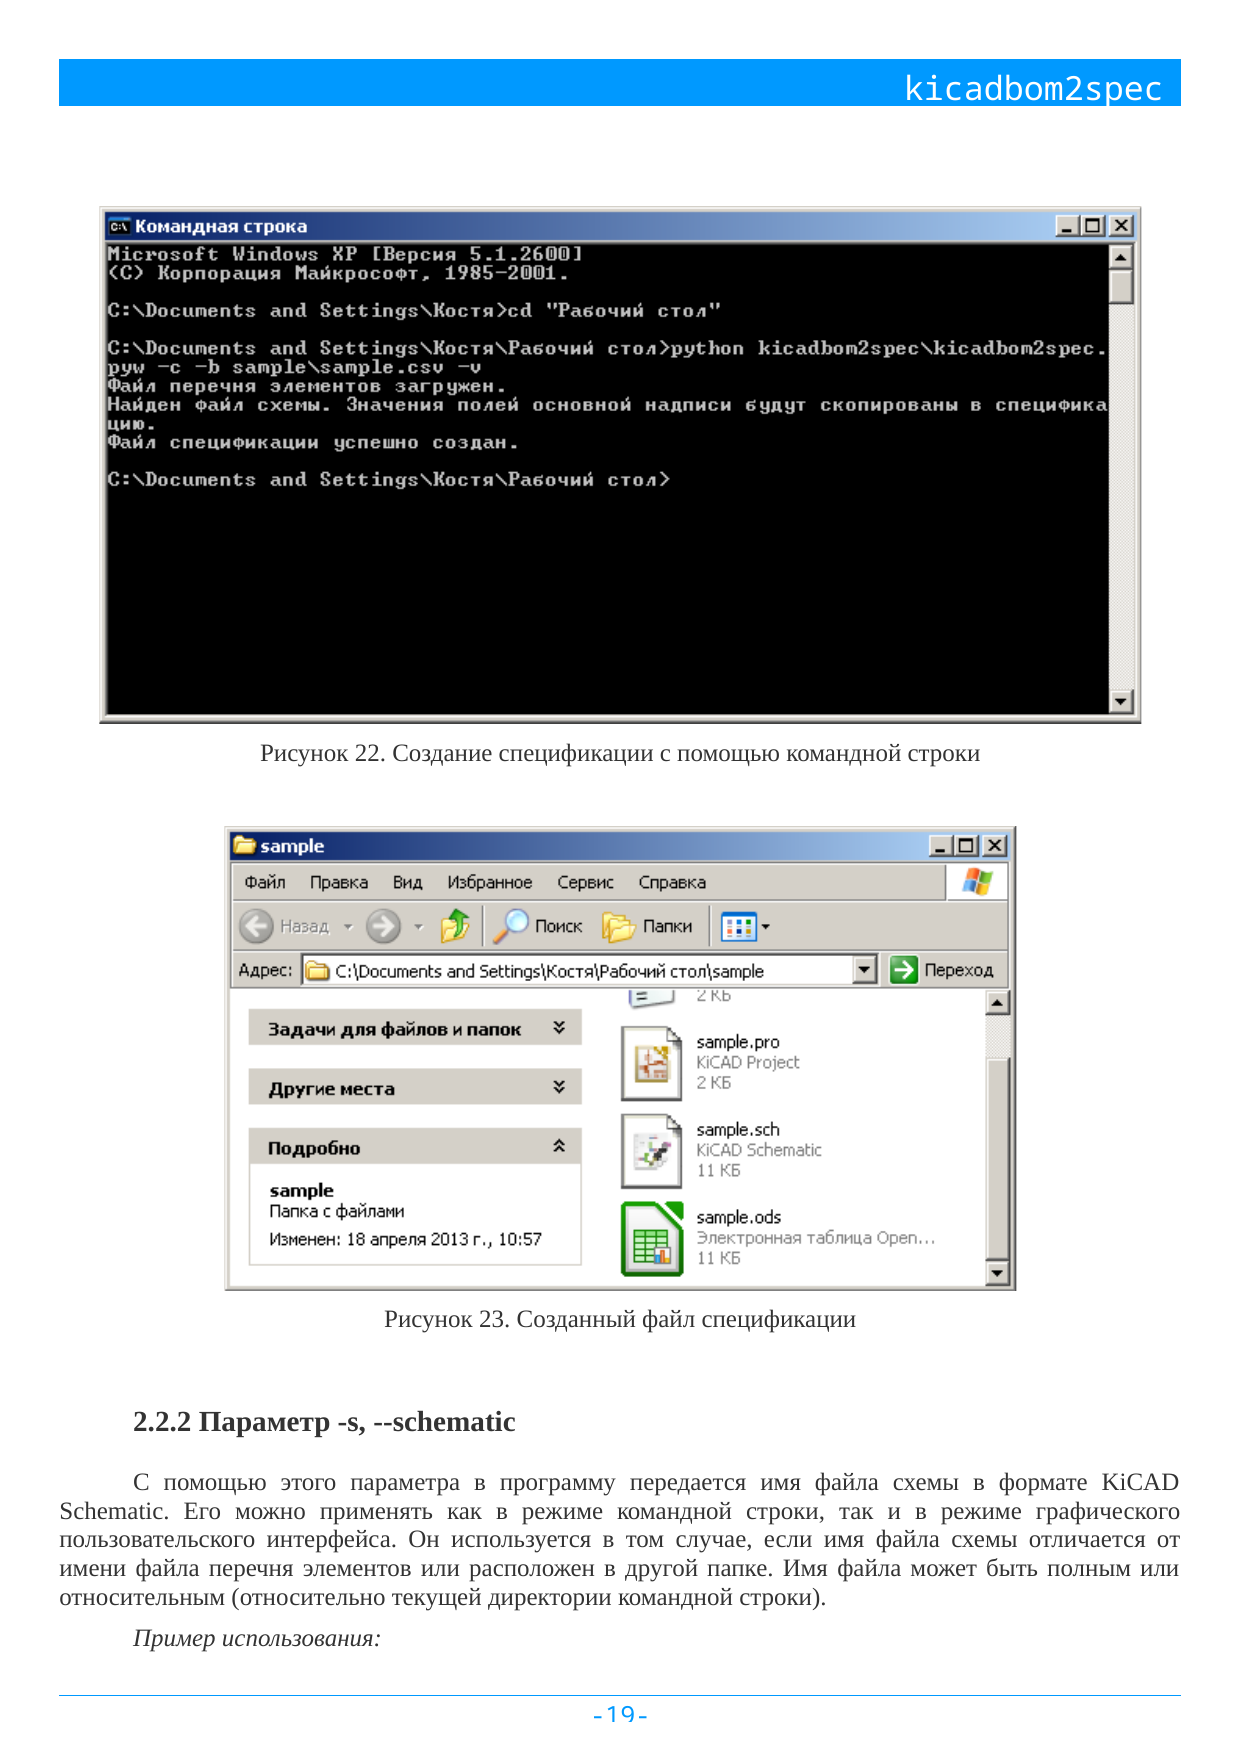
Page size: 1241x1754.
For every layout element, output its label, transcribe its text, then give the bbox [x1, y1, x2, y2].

picture [224, 826, 1017, 1291]
picture [99, 206, 1142, 724]
text С помощью этого параметра в программу передается имя файла схемы в формате KiCAD Schematic. Его можно применять как в режиме командной строки, так и в режиме графического пользовательского интерфейса. Он используется в том случае, если имя файла схемы отличается от имени файла перечня элементов или расположен в другой папке. Имя файла может быть полным или относительным (относительно текущей директории командной строки). [59, 1467, 1181, 1611]
text Рисунок 23. Созданный файл спецификации [224, 1291, 1016, 1333]
text Рисунок 22. Создание спецификации с помощью командной строки [99, 724, 1141, 767]
subtitle 2.2.2 Параметр -s, --schematic [133, 1404, 1181, 1438]
text Пример использования: [59, 1623, 1181, 1652]
